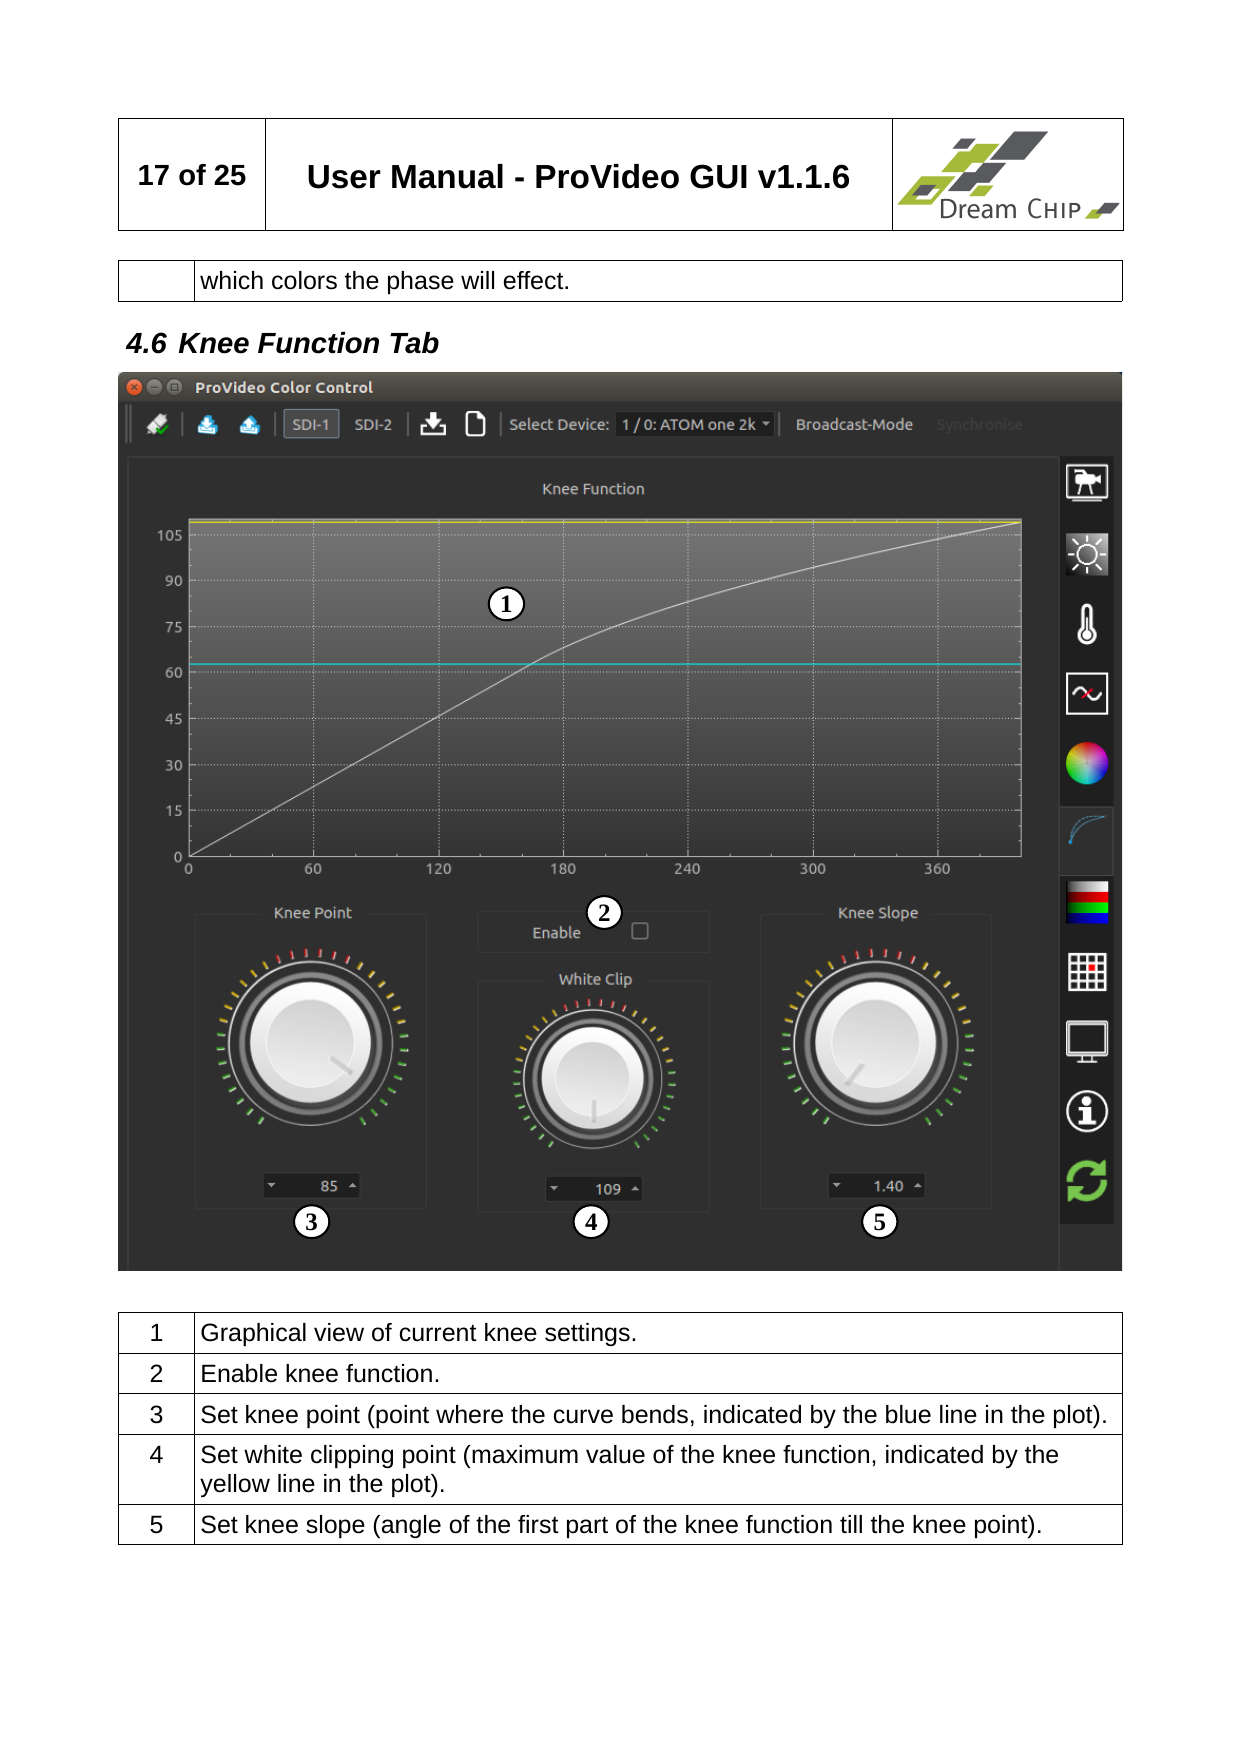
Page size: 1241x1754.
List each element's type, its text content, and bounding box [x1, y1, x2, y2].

subtitle Knee Function Tab [118, 326, 1122, 360]
picture [897, 130, 1120, 220]
table_cell 4 [119, 1435, 194, 1503]
table_cell Set knee slope (angle of the first part of the knee function till the knee point). [195, 1505, 1122, 1544]
table_cell 3 [119, 1394, 194, 1434]
picture [118, 372, 1123, 1271]
table_cell 5 [119, 1505, 194, 1544]
table_header 1 [119, 1313, 194, 1353]
table_cell which colors the phase will effect. [195, 261, 1122, 301]
table_cell 2 [119, 1354, 194, 1393]
table_cell [119, 261, 194, 301]
table_cell Set white clipping point (maximum value of the knee function, indicated by the yellow line in the plot). [195, 1435, 1122, 1503]
table_header Graphical view of current knee settings. [195, 1313, 1122, 1353]
table_cell Set knee point (point where the curve bends, indicated by the blue line in the plot). [195, 1394, 1122, 1434]
table_cell Enable knee function. [195, 1354, 1122, 1393]
